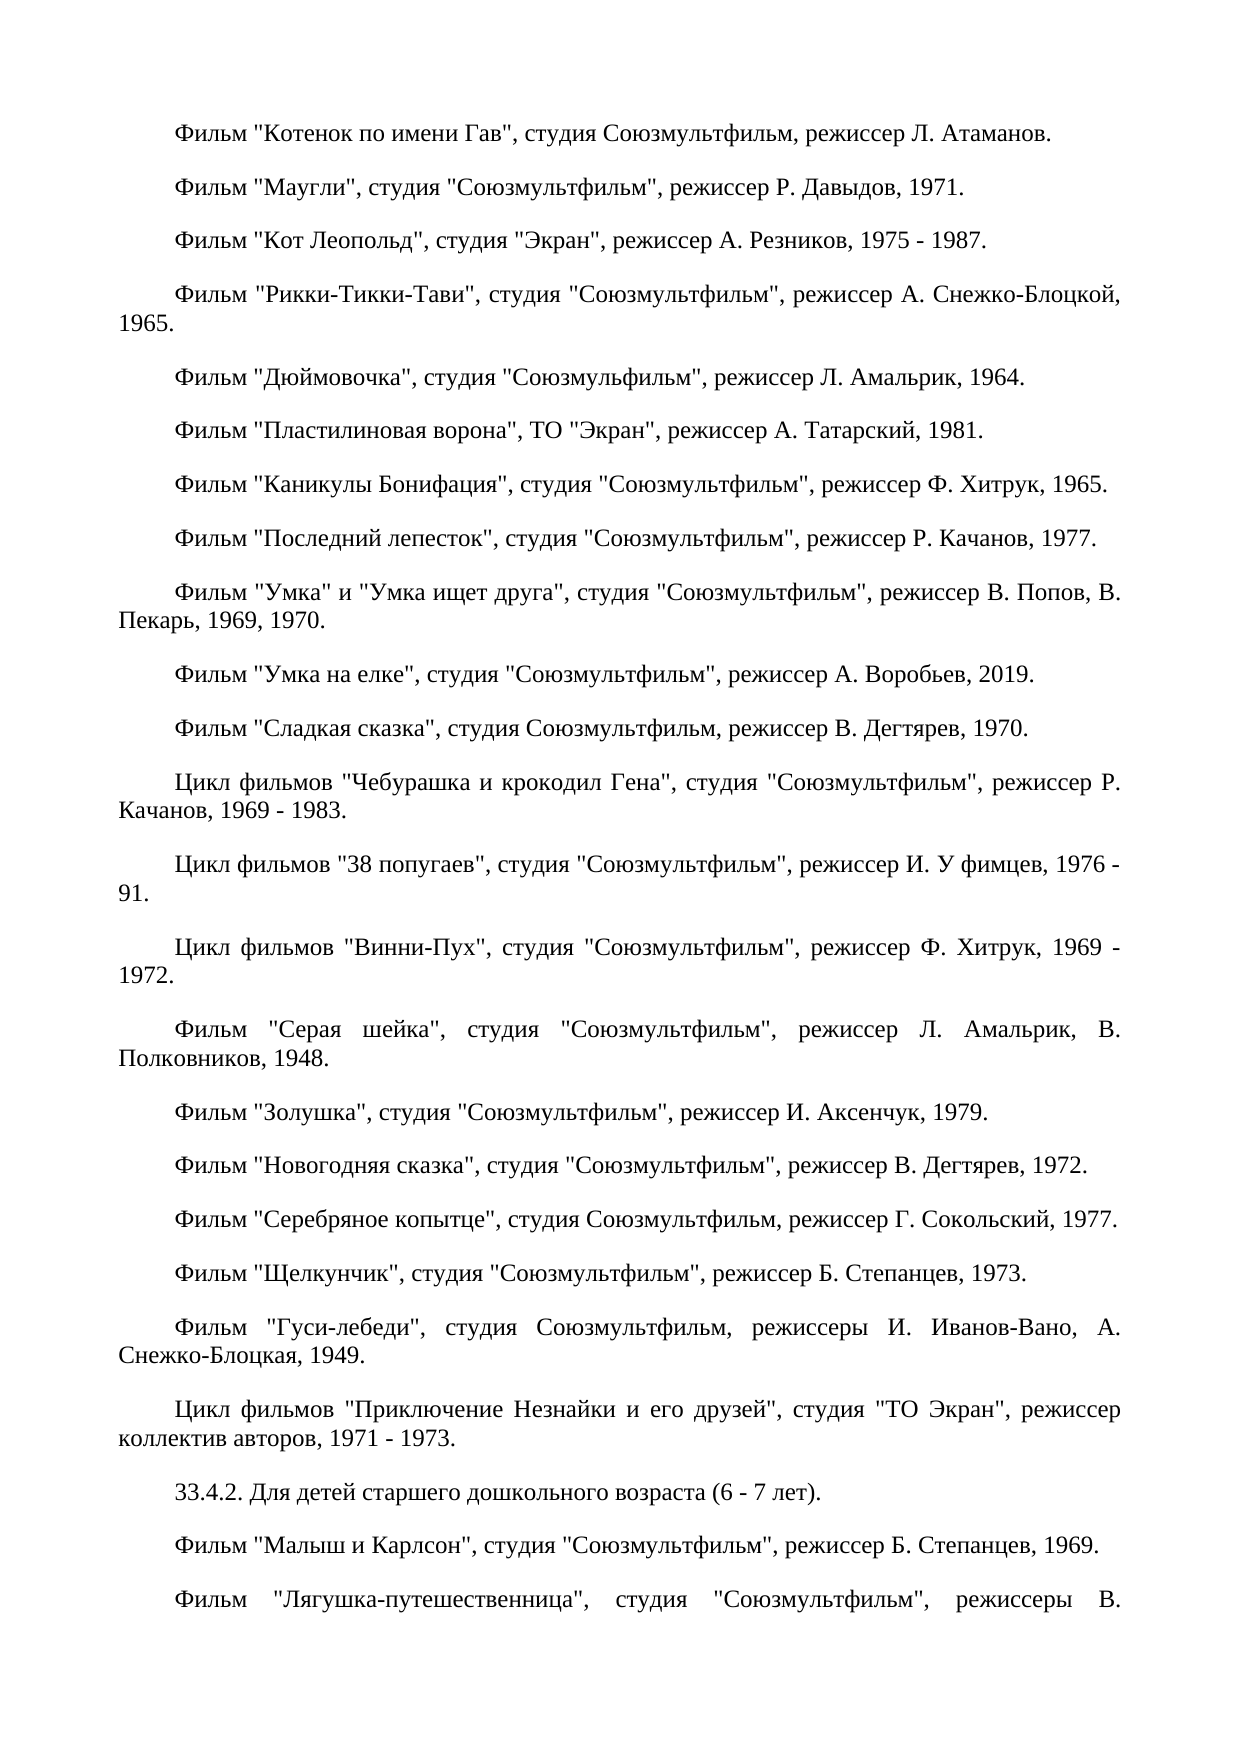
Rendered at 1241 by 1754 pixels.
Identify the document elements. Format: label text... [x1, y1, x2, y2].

text Цикл фильмов "Приключение Незнайки и его друзей", студия "ТО Экран", режиссер коллектив авторов, 1971 - 1973. [118, 1394, 1122, 1452]
text Фильм "Сладкая сказка", студия Союзмультфильм, режиссер В. Дегтярев, 1970. [118, 713, 1122, 742]
text 33.4.2. Для детей старшего дошкольного возраста (6 - 7 лет). [118, 1477, 1122, 1506]
text Цикл фильмов "38 попугаев", студия "Союзмультфильм", режиссер И. У фимцев, 1976 - 91. [118, 849, 1122, 907]
text Фильм "Маугли", студия "Союзмультфильм", режиссер Р. Давыдов, 1971. [118, 172, 1122, 201]
text Фильм "Пластилиновая ворона", ТО "Экран", режиссер А. Татарский, 1981. [118, 416, 1122, 444]
text Фильм "Умка на елке", студия "Союзмультфильм", режиссер А. Воробьев, 2019. [118, 659, 1122, 688]
text Фильм "Лягушка-путешественница", студия "Союзмультфильм", режиссеры В. [118, 1584, 1122, 1613]
text Фильм "Серая шейка", студия "Союзмультфильм", режиссер Л. Амальрик, В. Полковников, 1948. [118, 1014, 1122, 1072]
text Цикл фильмов "Винни-Пух", студия "Союзмультфильм", режиссер Ф. Хитрук, 1969 - 1972. [118, 932, 1122, 989]
text Фильм "Умка" и "Умка ищет друга", студия "Союзмультфильм", режиссер В. Попов, В. Пекарь, 1969, 1970. [118, 577, 1122, 634]
text Фильм "Кот Леопольд", студия "Экран", режиссер А. Резников, 1975 - 1987. [118, 226, 1122, 254]
text Фильм "Каникулы Бонифация", студия "Союзмультфильм", режиссер Ф. Хитрук, 1965. [118, 469, 1122, 498]
text Фильм "Последний лепесток", студия "Союзмультфильм", режиссер Р. Качанов, 1977. [118, 523, 1122, 552]
text Фильм "Новогодняя сказка", студия "Союзмультфильм", режиссер В. Дегтярев, 1972. [118, 1151, 1122, 1179]
text Фильм "Рикки-Тикки-Тави", студия "Союзмультфильм", режиссер А. Снежко-Блоцкой, 1965. [118, 279, 1122, 337]
text Фильм "Малыш и Карлсон", студия "Союзмультфильм", режиссер Б. Степанцев, 1969. [118, 1531, 1122, 1559]
text Фильм "Золушка", студия "Союзмультфильм", режиссер И. Аксенчук, 1979. [118, 1097, 1122, 1126]
text Фильм "Щелкунчик", студия "Союзмультфильм", режиссер Б. Степанцев, 1973. [118, 1258, 1122, 1287]
text Фильм "Дюймовочка", студия "Союзмульфильм", режиссер Л. Амальрик, 1964. [118, 362, 1122, 391]
text Фильм "Серебряное копытце", студия Союзмультфильм, режиссер Г. Сокольский, 1977. [118, 1204, 1122, 1233]
text Фильм "Котенок по имени Гав", студия Союзмультфильм, режиссер Л. Атаманов. [118, 118, 1122, 147]
text Цикл фильмов "Чебурашка и крокодил Гена", студия "Союзмультфильм", режиссер Р. Качанов, 1969 - 1983. [118, 767, 1122, 824]
text Фильм "Гуси-лебеди", студия Союзмультфильм, режиссеры И. Иванов-Вано, А. Снежко-Блоцкая, 1949. [118, 1312, 1122, 1369]
